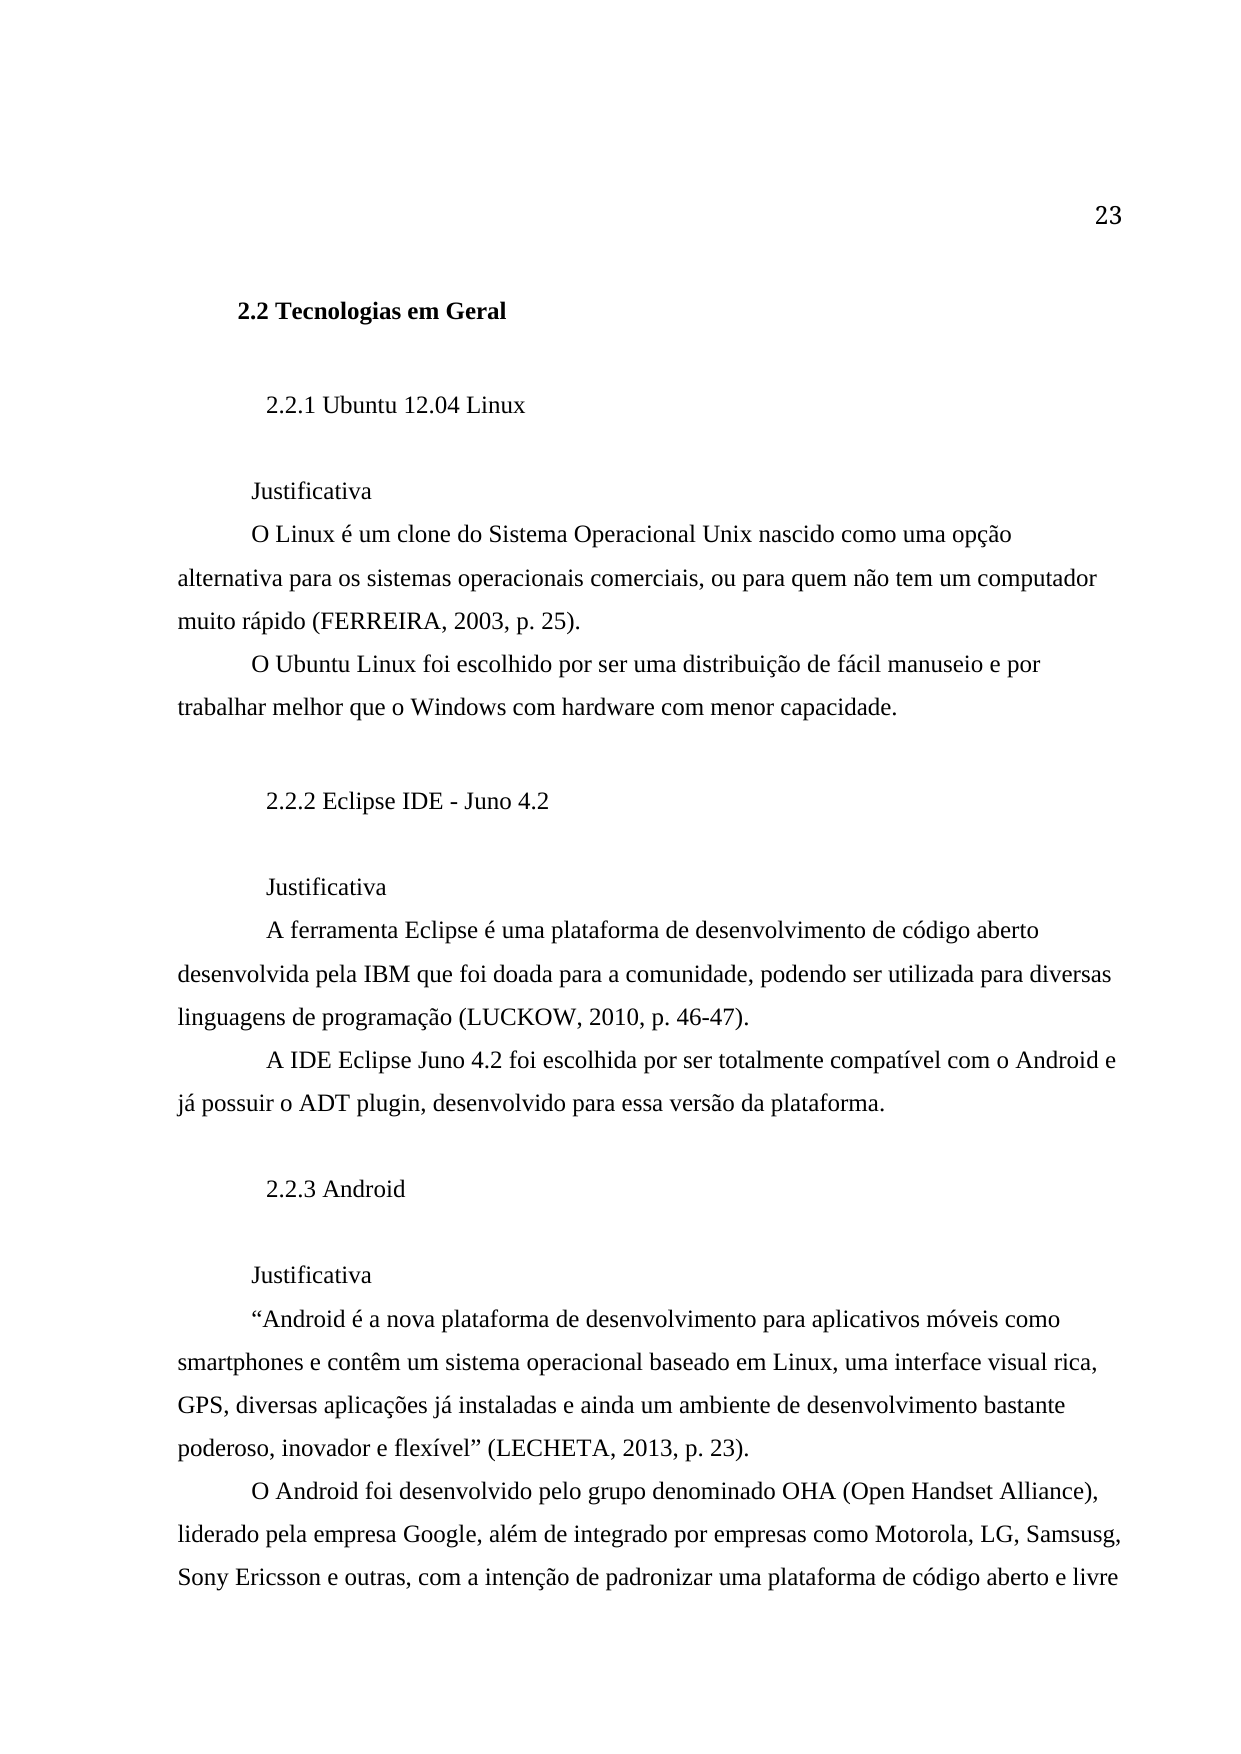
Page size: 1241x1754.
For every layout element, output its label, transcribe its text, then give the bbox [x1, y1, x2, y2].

text Justificativa [177, 872, 1122, 901]
text O Android foi desenvolvido pelo grupo denominado OHA (Open Handset Alliance), liderado pela empresa Google, além de integrado por empresas como Motorola, LG, Samsusg, Sony Ericsson e outras, com a intenção de padronizar uma plataforma de código aberto e livre [177, 1476, 1122, 1591]
text 2.2.1 Ubuntu 12.04 Linux [177, 390, 1122, 419]
text 2.2.2 Eclipse IDE - Juno 4.2 [177, 786, 1122, 815]
text O Ubuntu Linux foi escolhido por ser uma distribuição de fácil manuseio e por trabalhar melhor que o Windows com hardware com menor capacidade. [177, 649, 1122, 721]
subtitle 2.2 Tecnologias em Geral [207, 296, 1122, 325]
text A ferramenta Eclipse é uma plataforma de desenvolvimento de código aberto desenvolvida pela IBM que foi doada para a comunidade, podendo ser utilizada para diversas linguagens de programação (LUCKOW, 2010, p. 46-47). [177, 916, 1122, 1031]
text “Android é a nova plataforma de desenvolvimento para aplicativos móveis como smartphones e contêm um sistema operacional baseado em Linux, uma interface visual rica, GPS, diversas aplicações já instaladas e ainda um ambiente de desenvolvimento bastante poderoso, inovador e flexível” (LECHETA, 2013, p. 23). [177, 1304, 1122, 1462]
text Justificativa [177, 476, 1122, 505]
text A IDE Eclipse Juno 4.2 foi escolhida por ser totalmente compatível com o Android e já possuir o ADT plugin, desenvolvido para essa versão da plataforma. [177, 1045, 1122, 1117]
text Justificativa [177, 1261, 1122, 1289]
text 2.2.3 Android [177, 1174, 1122, 1203]
text O Linux é um clone do Sistema Operacional Unix nascido como uma opção alternativa para os sistemas operacionais comerciais, ou para quem não tem um computador muito rápido (FERREIRA, 2003, p. 25). [177, 519, 1122, 634]
